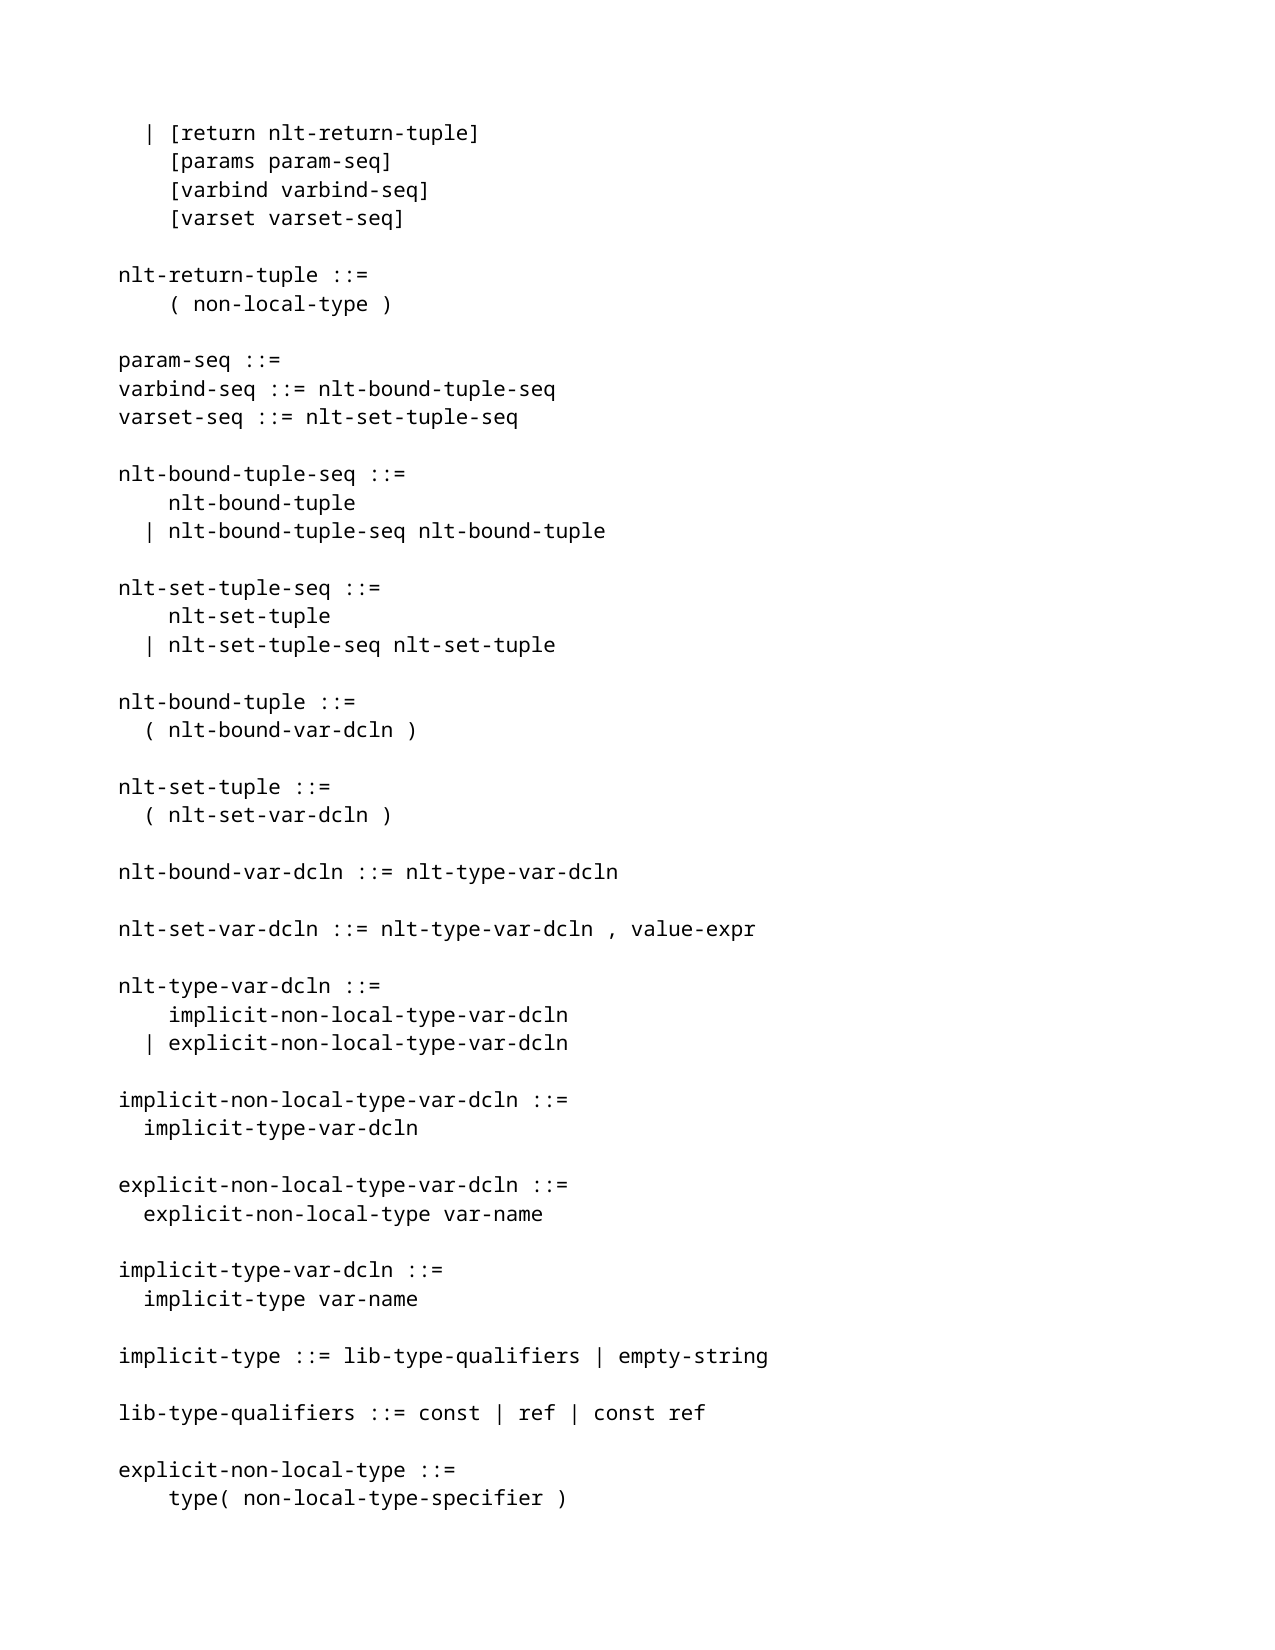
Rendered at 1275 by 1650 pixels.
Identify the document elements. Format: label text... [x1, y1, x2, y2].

text lib-type-qualifiers ::= const | ref | const ref [118, 1398, 1157, 1426]
text explicit-non-local-type-var-dcln ::= [118, 1170, 1157, 1199]
text [varset varset-seq] [118, 203, 1157, 232]
text implicit-type-var-dcln [118, 1113, 1157, 1142]
text ( nlt-bound-var-dcln ) [118, 715, 1157, 744]
text | nlt-bound-tuple-seq nlt-bound-tuple [118, 516, 1157, 545]
text implicit-type ::= lib-type-qualifiers | empty-string [118, 1341, 1157, 1369]
text implicit-non-local-type-var-dcln ::= [118, 1085, 1157, 1113]
text implicit-type-var-dcln ::= [118, 1256, 1157, 1284]
text param-seq ::= [118, 346, 1157, 374]
text nlt-bound-tuple-seq ::= [118, 459, 1157, 488]
text type( non-local-type-specifier ) [118, 1483, 1157, 1512]
text varset-seq ::= nlt-set-tuple-seq [118, 402, 1157, 431]
text | nlt-set-tuple-seq nlt-set-tuple [118, 630, 1157, 658]
text nlt-return-tuple ::= [118, 260, 1157, 289]
text [varbind varbind-seq] [118, 175, 1157, 203]
text ( non-local-type ) [118, 289, 1157, 317]
text nlt-type-var-dcln ::= [118, 971, 1157, 1000]
text ( nlt-set-var-dcln ) [118, 801, 1157, 829]
text nlt-set-tuple-seq ::= [118, 573, 1157, 602]
text nlt-bound-var-dcln ::= nlt-type-var-dcln [118, 857, 1157, 886]
text nlt-set-tuple [118, 602, 1157, 630]
text implicit-non-local-type-var-dcln [118, 1000, 1157, 1028]
text | [return nlt-return-tuple] [118, 118, 1157, 147]
text nlt-set-tuple ::= [118, 772, 1157, 801]
text varbind-seq ::= nlt-bound-tuple-seq [118, 374, 1157, 402]
text explicit-non-local-type var-name [118, 1199, 1157, 1227]
text [params param-seq] [118, 147, 1157, 175]
text explicit-non-local-type ::= [118, 1455, 1157, 1483]
text nlt-bound-tuple ::= [118, 687, 1157, 715]
text nlt-set-var-dcln ::= nlt-type-var-dcln , value-expr [118, 914, 1157, 943]
text | explicit-non-local-type-var-dcln [118, 1028, 1157, 1057]
text implicit-type var-name [118, 1284, 1157, 1312]
text nlt-bound-tuple [118, 488, 1157, 516]
